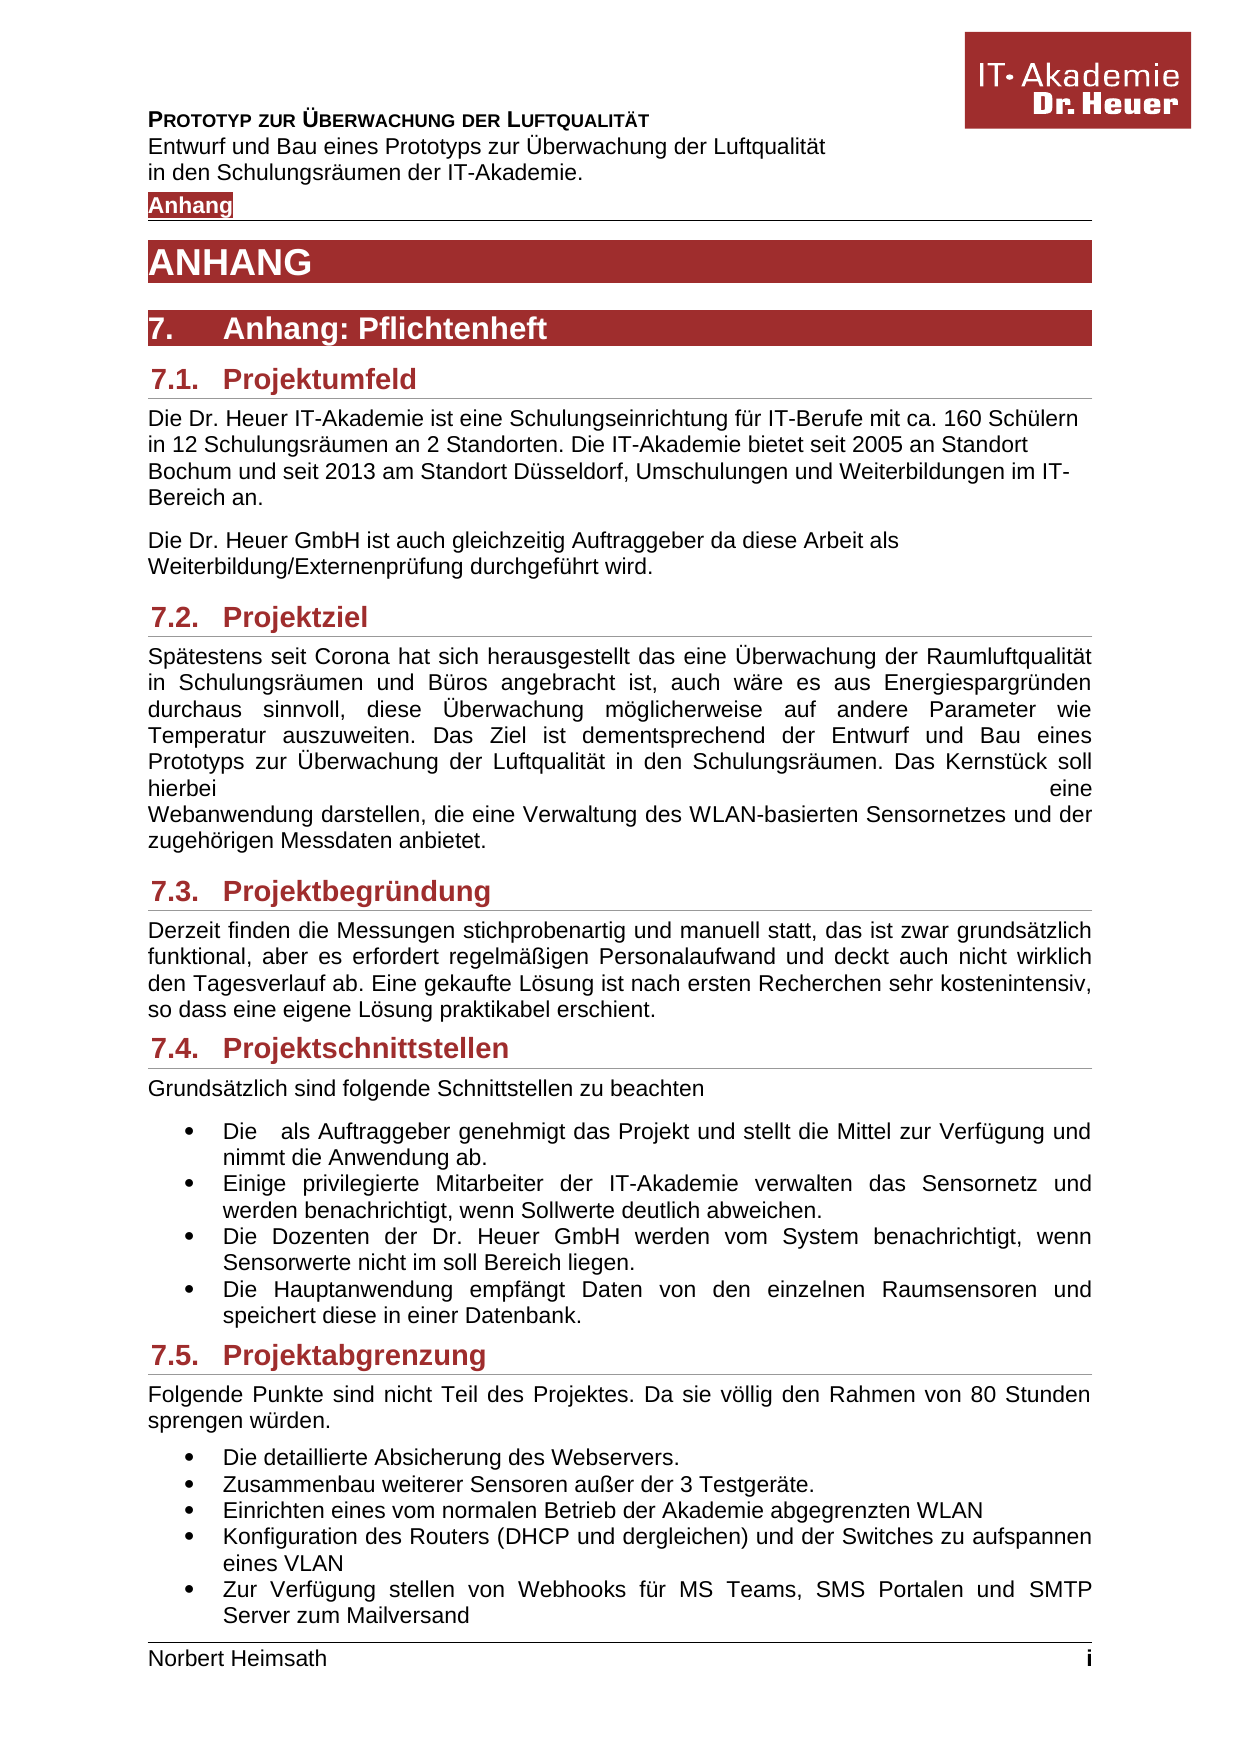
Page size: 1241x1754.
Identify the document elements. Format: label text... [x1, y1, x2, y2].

list Die detaillierte Absicherung des Webservers. [185, 1444, 1092, 1471]
list Die Hauptanwendung empfängt Daten von den einzelnen Raumsensoren und speichert diese in einer Datenbank. [185, 1276, 1092, 1328]
subtitle Projektabgrenzung [148, 1335, 1092, 1374]
list Die Dozenten der Dr. Heuer GmbH werden vom System benachrichtigt, wenn Sensorwerte nicht im soll Bereich liegen. [185, 1223, 1092, 1276]
list Konfiguration des Routers (DHCP und dergleichen) und der Switches zu aufspannen eines VLAN [185, 1523, 1092, 1576]
list Einrichten eines vom normalen Betrieb der Akademie abgegrenzten WLAN [185, 1497, 1092, 1523]
subtitle Projektziel [148, 597, 1092, 636]
subtitle Projektumfeld [148, 359, 1092, 398]
text Die Dr. Heuer IT-Akademie ist eine Schulungseinrichtung für IT-Berufe mit ca. 160 Schülern in 12 Schulungsräumen an 2 Standorten. Die IT-Akademie bietet seit 2005 an Standort Bochum und seit 2013 am Standort Düsseldorf, Umschulungen und Weiterbildungen im IT-Bereich an. [148, 405, 1092, 510]
list Zusammenbau weiterer Sensoren außer der 3 Testgeräte. [185, 1471, 1092, 1497]
list Einige privilegierte Mitarbeiter der IT-Akademie verwalten das Sensornetz und werden benachrichtigt, wenn Sollwerte deutlich abweichen. [185, 1170, 1092, 1223]
list Zur Verfügung stellen von Webhooks für MS Teams, SMS Portalen und SMTP Server zum Mailversand [185, 1576, 1092, 1629]
subtitle Projektbegründung [148, 871, 1092, 910]
text Derzeit finden die Messungen stichprobenartig und manuell statt, das ist zwar grundsätzlich funktional, aber es erfordert regelmäßigen Personalaufwand und deckt auch nicht wirklich den Tagesverlauf ab. Eine gekaufte Lösung ist nach ersten Recherchen sehr kostenintensiv, so dass eine eigene Lösung praktikabel erschient. [148, 917, 1092, 1022]
subtitle Anhang: Pflichtenheft [148, 310, 1092, 346]
subtitle ANHANG [148, 240, 1092, 283]
text Grundsätzlich sind folgende Schnittstellen zu beachten [148, 1074, 1092, 1101]
subtitle Projektschnittstellen [148, 1029, 1092, 1068]
text Spätestens seit Corona hat sich herausgestellt das eine Überwachung der Raumluftqualität in Schulungsräumen und Büros angebracht ist, auch wäre es aus Energiespargründen durchaus sinnvoll, diese Überwachung möglicherweise auf andere Parameter wie Temperatur auszuweiten. Das Ziel ist dementsprechend der Entwurf und Bau eines Prototyps zur Überwachung der Luftqualität in den Schulungsräumen. Das Kernstück soll hierbei eine Webanwendung darstellen, die eine Verwaltung des WLAN-basierten Sensornetzes und der zugehörigen Messdaten anbietet. [148, 643, 1092, 854]
text Die Dr. Heuer GmbH ist auch gleichzeitig Auftraggeber da diese Arbeit als Weiterbildung/Externenprüfung durchgeführt wird. [148, 527, 1092, 580]
text Folgende Punkte sind nicht Teil des Projektes. Da sie völlig den Rahmen von 80 Stunden sprengen würden. [148, 1381, 1092, 1433]
list Die als Auftraggeber genehmigt das Projekt und stellt die Mittel zur Verfügung und nimmt die Anwendung ab. [185, 1118, 1092, 1170]
